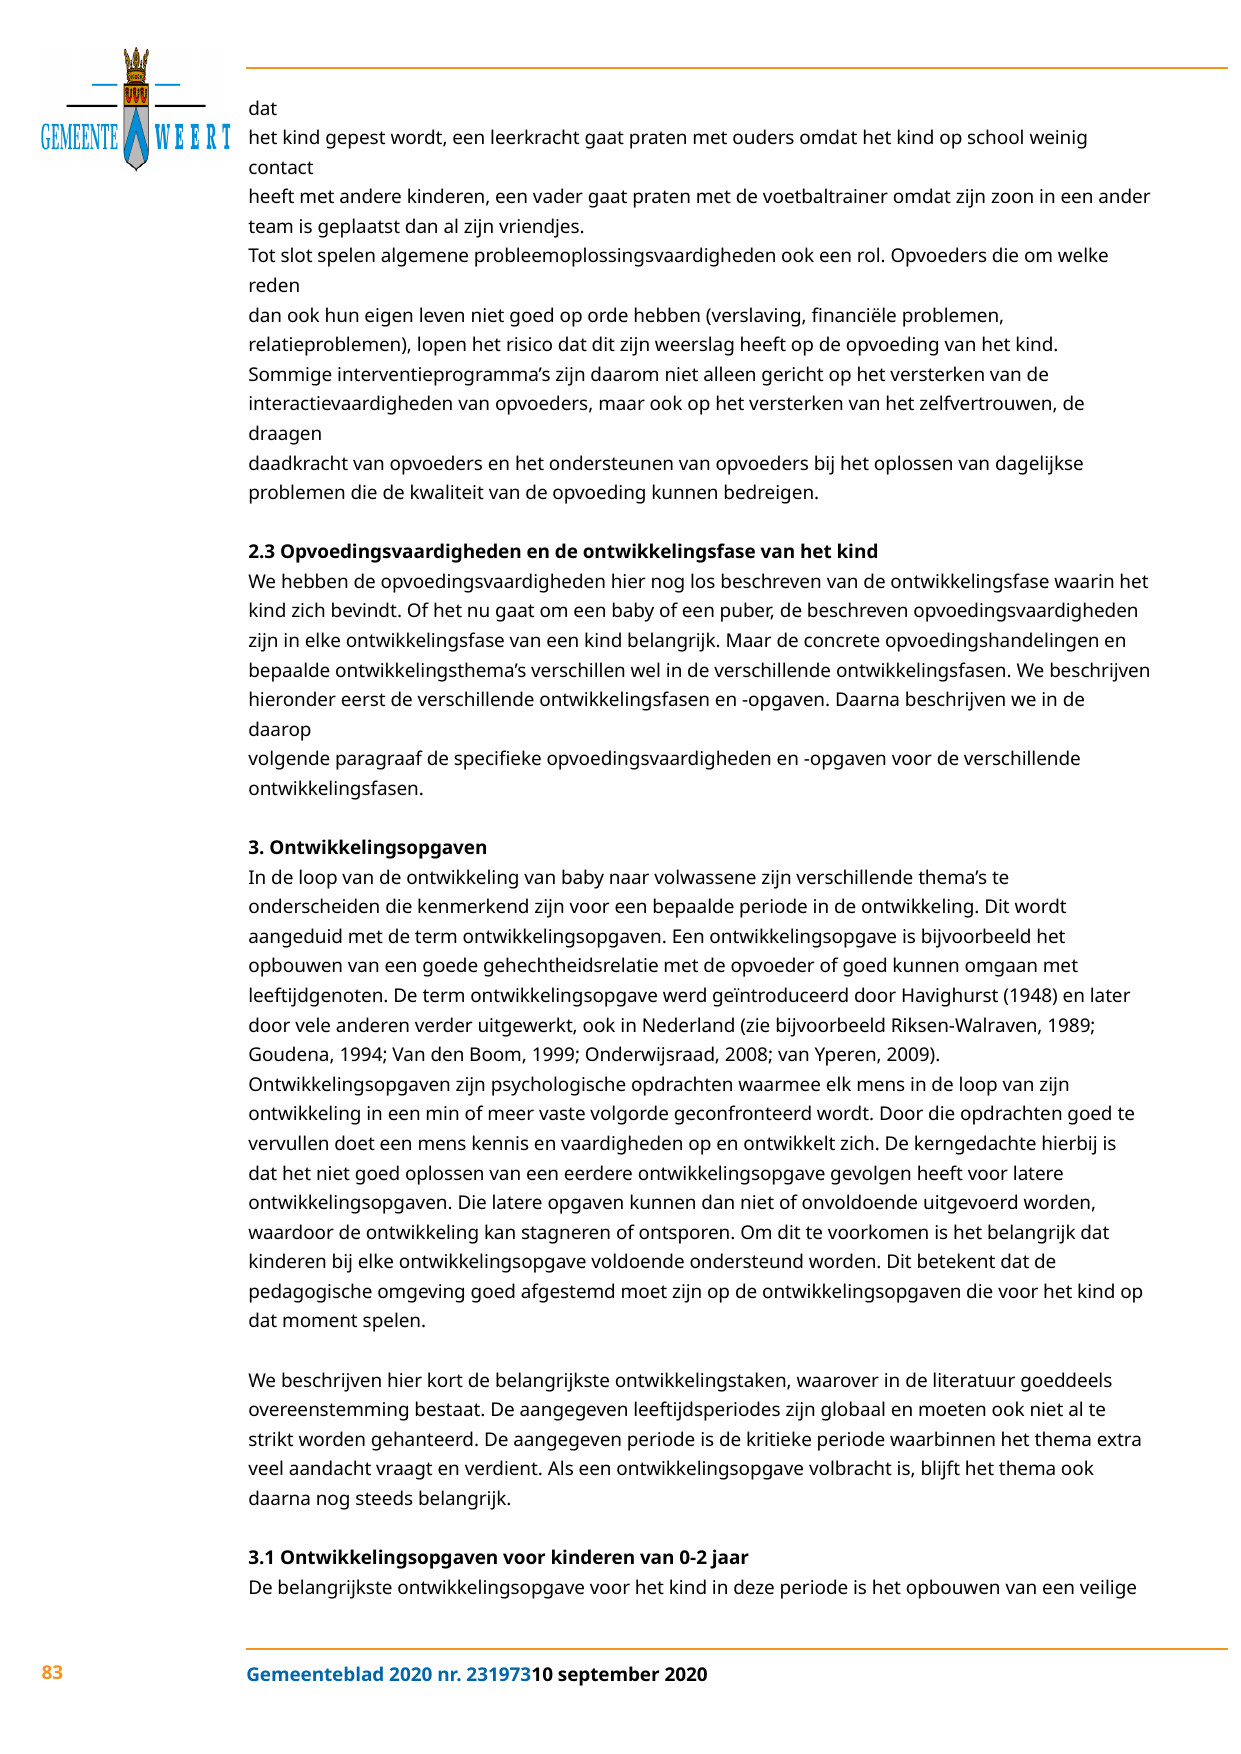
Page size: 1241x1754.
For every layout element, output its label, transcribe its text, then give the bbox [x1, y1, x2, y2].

text vervullen doet een mens kennis en vaardigheden op en ontwikkelt zich. De kerngedachte hierbij is [248, 1130, 1152, 1156]
text veel aandacht vraagt en verdient. Als een ontwikkelingsopgave volbracht is, blijft het thema ook [248, 1456, 1152, 1481]
text pedagogische omgeving goed afgestemd moet zijn op de ontwikkelingsopgaven die voor het kind op [248, 1278, 1152, 1304]
text bepaalde ontwikkelingsthema’s verschillen wel in de verschillende ontwikkelingsfasen. We beschrijven [248, 657, 1152, 683]
text het kind gepest wordt, een leerkracht gaat praten met ouders omdat het kind op school weinig contact [248, 124, 1152, 180]
text strikt worden gehanteerd. De aangegeven periode is de kritieke periode waarbinnen het thema extra [248, 1426, 1152, 1452]
text De belangrijkste ontwikkelingsopgave voor het kind in deze periode is het opbouwen van een veilige [248, 1574, 1152, 1600]
text We beschrijven hier kort de belangrijkste ontwikkelingstaken, waarover in de literatuur goeddeels [248, 1367, 1152, 1393]
text hieronder eerst de verschillende ontwikkelingsfasen en -opgaven. Daarna beschrijven we in de daarop [248, 686, 1152, 742]
text daarna nog steeds belangrijk. [248, 1485, 1152, 1511]
text ontwikkelingsfasen. [248, 775, 1152, 801]
text ontwikkelingsopgaven. Die latere opgaven kunnen dan niet of onvoldoende uitgevoerd worden, [248, 1189, 1152, 1215]
text Goudena, 1994; Van den Boom, 1999; Onderwijsraad, 2008; van Yperen, 2009). [248, 1041, 1152, 1067]
text kind zich bevindt. Of het nu gaat om een baby of een puber, de beschreven opvoedingsvaardigheden [248, 598, 1152, 623]
text Tot slot spelen algemene probleemoplossingsvaardigheden ook een rol. Opvoeders die om welke reden [248, 243, 1152, 298]
text 2.3 Opvoedingsvaardigheden en de ontwikkelingsfase van het kind [248, 538, 1152, 564]
text daadkracht van opvoeders en het ondersteunen van opvoeders bij het oplossen van dagelijkse [248, 450, 1152, 476]
text waardoor de ontwikkeling kan stagneren of ontsporen. Om dit te voorkomen is het belangrijk dat [248, 1219, 1152, 1245]
picture [41, 47, 231, 172]
text kinderen bij elke ontwikkelingsopgave voldoende ondersteund worden. Dit betekent dat de [248, 1248, 1152, 1274]
text volgende paragraaf de specifieke opvoedingsvaardigheden en -opgaven voor de verschillende [248, 746, 1152, 771]
text 3. Ontwikkelingsopgaven [248, 834, 1152, 860]
text dat [248, 95, 1152, 121]
text dat het niet goed oplossen van een eerdere ontwikkelingsopgave gevolgen heeft voor latere [248, 1160, 1152, 1186]
text dan ook hun eigen leven niet goed op orde hebben (verslaving, financiële problemen, [248, 302, 1152, 328]
text overeenstemming bestaat. De aangegeven leeftijdsperiodes zijn globaal en moeten ook niet al te [248, 1396, 1152, 1422]
text Ontwikkelingsopgaven zijn psychologische opdrachten waarmee elk mens in de loop van zijn [248, 1071, 1152, 1097]
text In de loop van de ontwikkeling van baby naar volwassene zijn verschillende thema’s te [248, 864, 1152, 890]
text zijn in elke ontwikkelingsfase van een kind belangrijk. Maar de concrete opvoedingshandelingen en [248, 627, 1152, 653]
text 3.1 Ontwikkelingsopgaven voor kinderen van 0-2 jaar [248, 1544, 1152, 1570]
text problemen die de kwaliteit van de opvoeding kunnen bedreigen. [248, 479, 1152, 505]
text ontwikkeling in een min of meer vaste volgorde geconfronteerd wordt. Door die opdrachten goed te [248, 1101, 1152, 1126]
text opbouwen van een goede gehechtheidsrelatie met de opvoeder of goed kunnen omgaan met [248, 953, 1152, 978]
text relatieproblemen), lopen het risico dat dit zijn weerslag heeft op de opvoeding van het kind. [248, 331, 1152, 357]
text team is geplaatst dan al zijn vriendjes. [248, 213, 1152, 239]
text interactievaardigheden van opvoeders, maar ook op het versterken van het zelfvertrouwen, de draagen [248, 391, 1152, 446]
text onderscheiden die kenmerkend zijn voor een bepaalde periode in de ontwikkeling. Dit wordt [248, 893, 1152, 919]
text heeft met andere kinderen, een vader gaat praten met de voetbaltrainer omdat zijn zoon in een ander [248, 183, 1152, 209]
text aangeduid met de term ontwikkelingsopgaven. Een ontwikkelingsopgave is bijvoorbeeld het [248, 923, 1152, 949]
text We hebben de opvoedingsvaardigheden hier nog los beschreven van de ontwikkelingsfase waarin het [248, 568, 1152, 594]
text door vele anderen verder uitgewerkt, ook in Nederland (zie bijvoorbeeld Riksen-Walraven, 1989; [248, 1012, 1152, 1038]
text Sommige interventieprogramma’s zijn daarom niet alleen gericht op het versterken van de [248, 361, 1152, 387]
text leeftijdgenoten. De term ontwikkelingsopgave werd geïntroduceerd door Havighurst (1948) en later [248, 982, 1152, 1008]
text dat moment spelen. [248, 1308, 1152, 1333]
